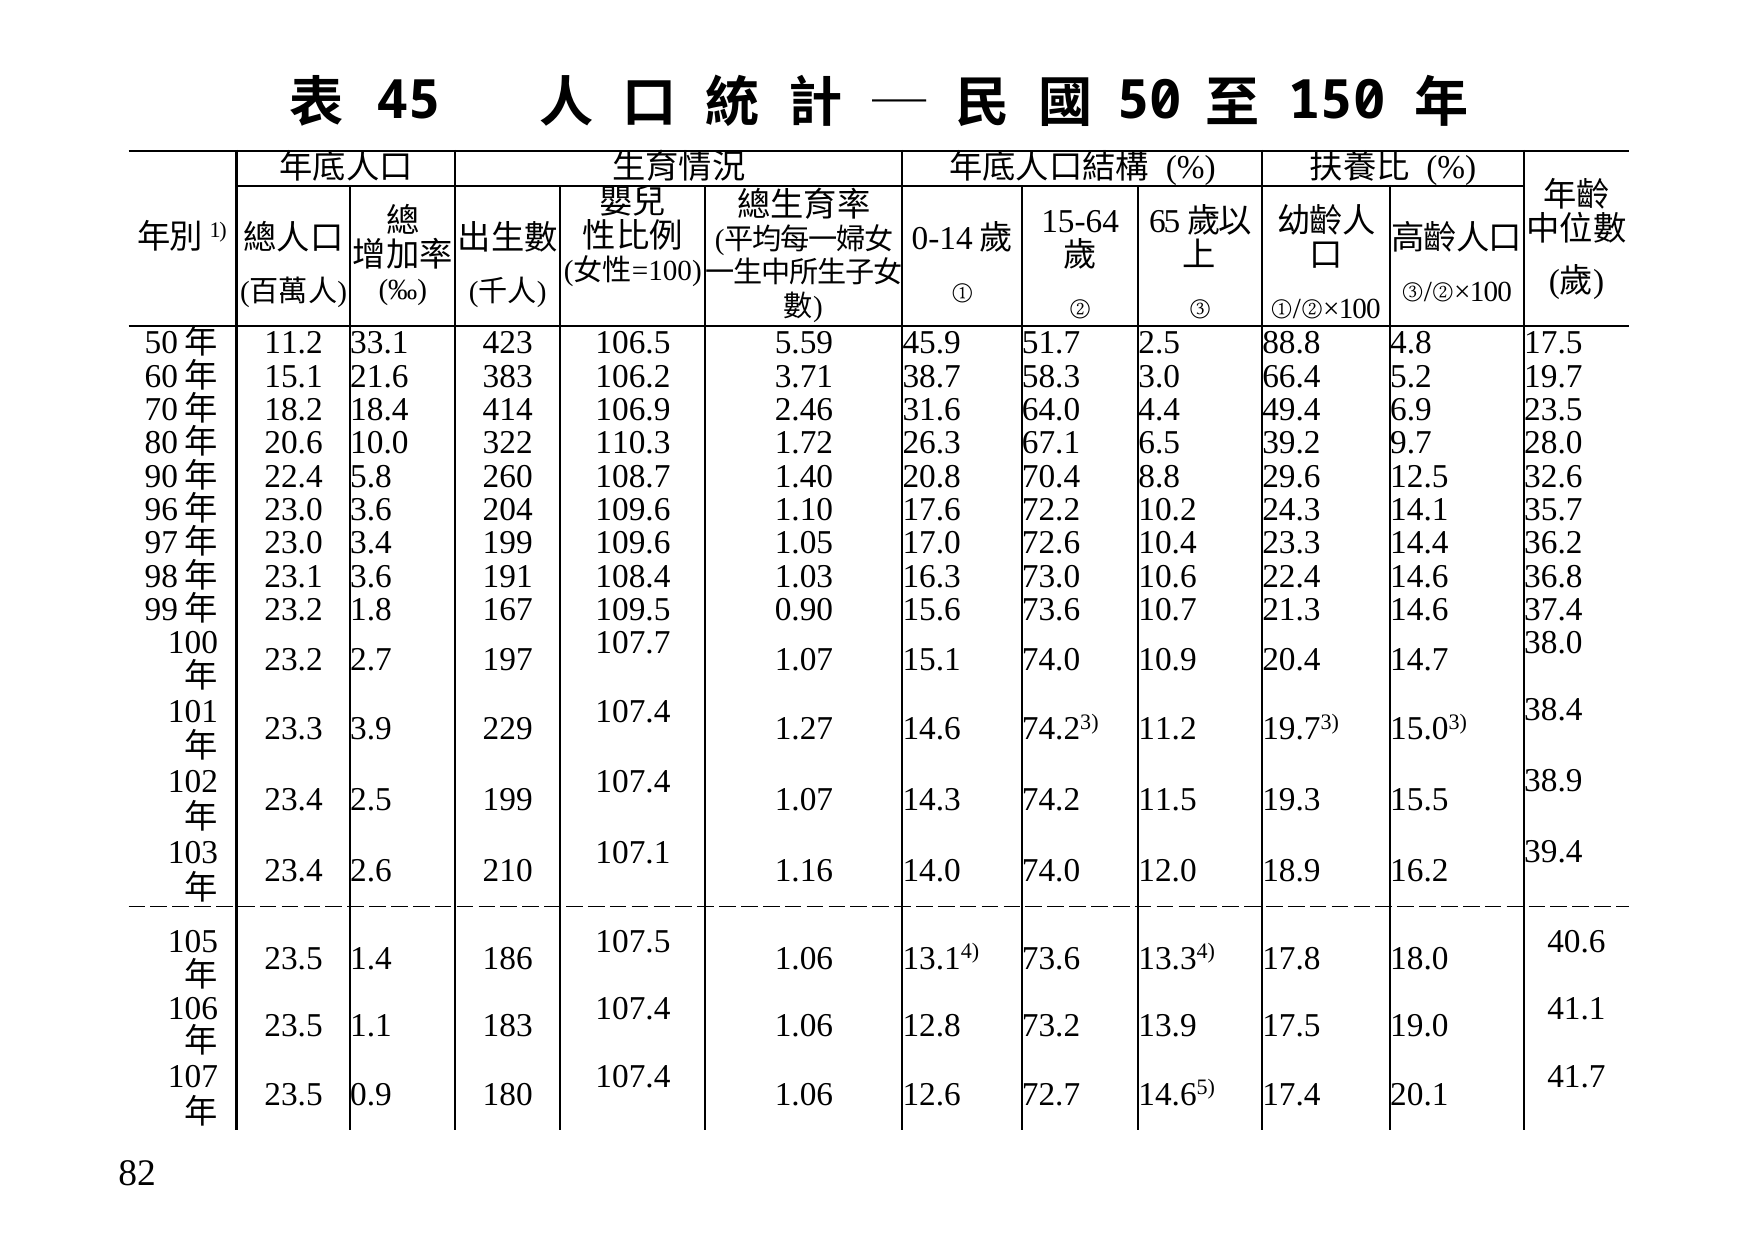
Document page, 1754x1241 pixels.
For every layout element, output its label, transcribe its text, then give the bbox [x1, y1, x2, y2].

table_cell 72.6 [1023, 527, 1137, 560]
table_cell 23.4 [238, 765, 349, 835]
table_cell 1.03 [706, 560, 901, 594]
table_cell 17.6 [903, 494, 1021, 527]
table_cell 60年 [129, 360, 235, 394]
table_cell 383 [456, 360, 559, 394]
table_cell 14.6 [903, 694, 1021, 764]
table_cell 23.3 [1263, 527, 1389, 560]
table_cell 72.7 [1023, 1059, 1137, 1130]
table_cell 23.2 [238, 627, 349, 694]
table_cell 1.06 [706, 906, 901, 993]
table_cell 1.06 [706, 993, 901, 1059]
table_cell 17.0 [903, 527, 1021, 560]
table_cell 23.5 [1525, 394, 1628, 427]
table_cell 1.07 [706, 765, 901, 835]
table_cell 37.4 [1525, 594, 1628, 627]
table_cell 107.4 [561, 1059, 704, 1130]
table_cell 17.4 [1263, 1059, 1389, 1130]
table_cell 24.3 [1263, 494, 1389, 527]
table_cell 14.1 [1391, 494, 1523, 527]
table_cell 74.23) [1023, 694, 1137, 764]
table_cell 31.6 [903, 394, 1021, 427]
table_cell 67.1 [1023, 427, 1137, 460]
table_cell 58.3 [1023, 360, 1137, 394]
table_cell 10.7 [1139, 594, 1261, 627]
table_cell 50年 [129, 327, 235, 360]
table_cell 14.7 [1391, 627, 1523, 694]
table_cell 5.59 [706, 327, 901, 360]
table_cell 1.8 [351, 594, 454, 627]
table_header 年底人口結構 (%) [903, 152, 1261, 185]
table_cell 4.8 [1391, 327, 1523, 360]
table_cell 15.1 [903, 627, 1021, 694]
table_cell 41.1 [1525, 993, 1628, 1059]
table_cell 0-14歲 ① [903, 187, 1021, 325]
table_cell 183 [456, 993, 559, 1059]
table_cell 1.27 [706, 694, 901, 764]
table_cell 204 [456, 494, 559, 527]
table_cell 36.2 [1525, 527, 1628, 560]
table_cell 107.4 [561, 694, 704, 764]
table_cell 22.4 [1263, 560, 1389, 594]
table_cell 72.2 [1023, 494, 1137, 527]
table_cell 73.6 [1023, 906, 1137, 993]
table_cell 16.3 [903, 560, 1021, 594]
table_cell 20.8 [903, 460, 1021, 494]
table_cell 16.2 [1391, 835, 1523, 906]
table_cell 106.2 [561, 360, 704, 394]
table_cell 186 [456, 906, 559, 993]
table_cell 22.4 [238, 460, 349, 494]
table_cell 70年 [129, 394, 235, 427]
table_cell 15.5 [1391, 765, 1523, 835]
table_cell 12.0 [1139, 835, 1261, 906]
table_cell 108.7 [561, 460, 704, 494]
table_cell 88.8 [1263, 327, 1389, 360]
table_cell 15-64歲 ② [1023, 187, 1137, 325]
table_cell 17.5 [1525, 327, 1628, 360]
table_cell 180 [456, 1059, 559, 1130]
table_cell 14.65) [1139, 1059, 1261, 1130]
table_cell 19.0 [1391, 993, 1523, 1059]
table_cell 5.8 [351, 460, 454, 494]
table_cell 12.5 [1391, 460, 1523, 494]
table_cell 107.5 [561, 906, 704, 993]
table_cell 110.3 [561, 427, 704, 460]
table_cell 36.8 [1525, 560, 1628, 594]
table_cell 出生數 (千人) [456, 187, 559, 325]
table_cell 13.9 [1139, 993, 1261, 1059]
table_cell 15.1 [238, 360, 349, 394]
table_cell 1.40 [706, 460, 901, 494]
table_cell 23.2 [238, 594, 349, 627]
table_cell 74.0 [1023, 835, 1137, 906]
table_cell 1.10 [706, 494, 901, 527]
table_cell 29.6 [1263, 460, 1389, 494]
table_cell 17.5 [1263, 993, 1389, 1059]
table_cell 11.2 [238, 327, 349, 360]
table_header 年別1) [129, 152, 235, 325]
table_cell 73.0 [1023, 560, 1137, 594]
table_cell 19.3 [1263, 765, 1389, 835]
table_cell 38.7 [903, 360, 1021, 394]
table_cell 14.3 [903, 765, 1021, 835]
table_cell 10.2 [1139, 494, 1261, 527]
table_cell 2.6 [351, 835, 454, 906]
table_cell 199 [456, 527, 559, 560]
table_cell 總生育率 (平均每一婦女一生中所生子女數) [706, 187, 901, 325]
table_cell 33.1 [351, 327, 454, 360]
table_cell 14.6 [1391, 560, 1523, 594]
table_cell 18.9 [1263, 835, 1389, 906]
table_cell 15.6 [903, 594, 1021, 627]
table_cell 107.4 [561, 765, 704, 835]
table_cell 105年 [129, 906, 235, 993]
table_cell 18.0 [1391, 906, 1523, 993]
table_cell 3.71 [706, 360, 901, 394]
table_cell 97年 [129, 527, 235, 560]
table_cell 21.6 [351, 360, 454, 394]
table_cell 109.6 [561, 527, 704, 560]
table_cell 2.7 [351, 627, 454, 694]
table_cell 11.2 [1139, 694, 1261, 764]
table_cell 40.6 [1525, 906, 1628, 993]
table_cell 20.6 [238, 427, 349, 460]
table_cell 1.4 [351, 906, 454, 993]
table_cell 8.8 [1139, 460, 1261, 494]
table_cell 6.5 [1139, 427, 1261, 460]
table_cell 12.8 [903, 993, 1021, 1059]
table_header 生育情況 [456, 152, 901, 185]
table_cell 191 [456, 560, 559, 594]
table_cell 106.9 [561, 394, 704, 427]
table_cell 107.4 [561, 993, 704, 1059]
table_cell 2.5 [1139, 327, 1261, 360]
table_cell 2.5 [351, 765, 454, 835]
table_cell 51.7 [1023, 327, 1137, 360]
table_cell 23.5 [238, 993, 349, 1059]
table_cell 38.4 [1525, 694, 1628, 764]
table_cell 12.6 [903, 1059, 1021, 1130]
table_cell 14.4 [1391, 527, 1523, 560]
table_cell 1.07 [706, 627, 901, 694]
table_cell 14.6 [1391, 594, 1523, 627]
table_cell 80年 [129, 427, 235, 460]
table_cell 4.4 [1139, 394, 1261, 427]
table_cell 3.6 [351, 560, 454, 594]
table_cell 20.1 [1391, 1059, 1523, 1130]
table_cell 11.5 [1139, 765, 1261, 835]
table_cell 0.90 [706, 594, 901, 627]
table_cell 總人口 (百萬人) [238, 187, 349, 325]
table_cell 幼齡人口 ①/②×100 [1263, 187, 1389, 325]
table_cell 414 [456, 394, 559, 427]
table_cell 2.46 [706, 394, 901, 427]
table_cell 嬰兒 性比例 (女性=100) [561, 187, 704, 325]
table_cell 39.4 [1525, 835, 1628, 906]
table_header 年齡 中位數 (歲) [1525, 152, 1628, 325]
table_cell 109.6 [561, 494, 704, 527]
table_cell 21.3 [1263, 594, 1389, 627]
table_cell 15.03) [1391, 694, 1523, 764]
table_cell 109.5 [561, 594, 704, 627]
table_cell 229 [456, 694, 559, 764]
table_cell 98年 [129, 560, 235, 594]
table_cell 19.7 [1525, 360, 1628, 394]
table_cell 103年 [129, 835, 235, 906]
table_cell 107.1 [561, 835, 704, 906]
table_cell 35.7 [1525, 494, 1628, 527]
table_cell 74.2 [1023, 765, 1137, 835]
table_cell 23.5 [238, 1059, 349, 1130]
table_cell 9.7 [1391, 427, 1523, 460]
table_header 年底人口 [238, 152, 454, 185]
table_cell 0.9 [351, 1059, 454, 1130]
table_cell 19.73) [1263, 694, 1389, 764]
table_cell 10.0 [351, 427, 454, 460]
table_cell 38.0 [1525, 627, 1628, 694]
table_cell 1.72 [706, 427, 901, 460]
table_cell 18.4 [351, 394, 454, 427]
table_cell 13.14) [903, 906, 1021, 993]
table_cell 64.0 [1023, 394, 1137, 427]
table_cell 3.0 [1139, 360, 1261, 394]
table_cell 106.5 [561, 327, 704, 360]
table_cell 49.4 [1263, 394, 1389, 427]
table_cell 32.6 [1525, 460, 1628, 494]
table_cell 26.3 [903, 427, 1021, 460]
table_cell 3.6 [351, 494, 454, 527]
table_cell 107.7 [561, 627, 704, 694]
table_cell 23.1 [238, 560, 349, 594]
table_cell 5.2 [1391, 360, 1523, 394]
table_cell 70.4 [1023, 460, 1137, 494]
table_cell 210 [456, 835, 559, 906]
table_cell 322 [456, 427, 559, 460]
table_cell 199 [456, 765, 559, 835]
table_cell 6.9 [1391, 394, 1523, 427]
table_cell 10.4 [1139, 527, 1261, 560]
table_cell 23.5 [238, 906, 349, 993]
table_cell 41.7 [1525, 1059, 1628, 1130]
table_cell 20.4 [1263, 627, 1389, 694]
table_cell 197 [456, 627, 559, 694]
table_cell 3.9 [351, 694, 454, 764]
table_cell 73.6 [1023, 594, 1137, 627]
table_cell 23.0 [238, 494, 349, 527]
table_cell 1.1 [351, 993, 454, 1059]
table_cell 73.2 [1023, 993, 1137, 1059]
table_cell 1.16 [706, 835, 901, 906]
table_cell 108.4 [561, 560, 704, 594]
table_cell 74.0 [1023, 627, 1137, 694]
table_cell 66.4 [1263, 360, 1389, 394]
table_cell 167 [456, 594, 559, 627]
table_cell 23.0 [238, 527, 349, 560]
table_cell 45.9 [903, 327, 1021, 360]
table_cell 423 [456, 327, 559, 360]
table_cell 90年 [129, 460, 235, 494]
table_header 扶養比 (%) [1263, 152, 1523, 185]
table_cell 102年 [129, 765, 235, 835]
table_cell 96年 [129, 494, 235, 527]
subtitle 表45 人口統計─民國50至150年 [128, 25, 1628, 150]
table_cell 17.8 [1263, 906, 1389, 993]
table_cell 23.4 [238, 835, 349, 906]
table_cell 100年 [129, 627, 235, 694]
table_cell 28.0 [1525, 427, 1628, 460]
table_cell 65歲以上 ③ [1139, 187, 1261, 325]
table_cell 1.06 [706, 1059, 901, 1130]
table_cell 101年 [129, 694, 235, 764]
table_cell 14.0 [903, 835, 1021, 906]
table_cell 260 [456, 460, 559, 494]
table_cell 106年 [129, 993, 235, 1059]
table_cell 10.6 [1139, 560, 1261, 594]
table_cell 總 增加率 (‰) [351, 187, 454, 325]
table_cell 99年 [129, 594, 235, 627]
table_cell 高齡人口 ③/②×100 [1391, 187, 1523, 325]
table_cell 39.2 [1263, 427, 1389, 460]
table_cell 13.34) [1139, 906, 1261, 993]
table_cell 1.05 [706, 527, 901, 560]
table_cell 23.3 [238, 694, 349, 764]
table_cell 3.4 [351, 527, 454, 560]
table_cell 10.9 [1139, 627, 1261, 694]
table_cell 38.9 [1525, 765, 1628, 835]
table_cell 18.2 [238, 394, 349, 427]
table_cell 107年 [129, 1059, 235, 1130]
